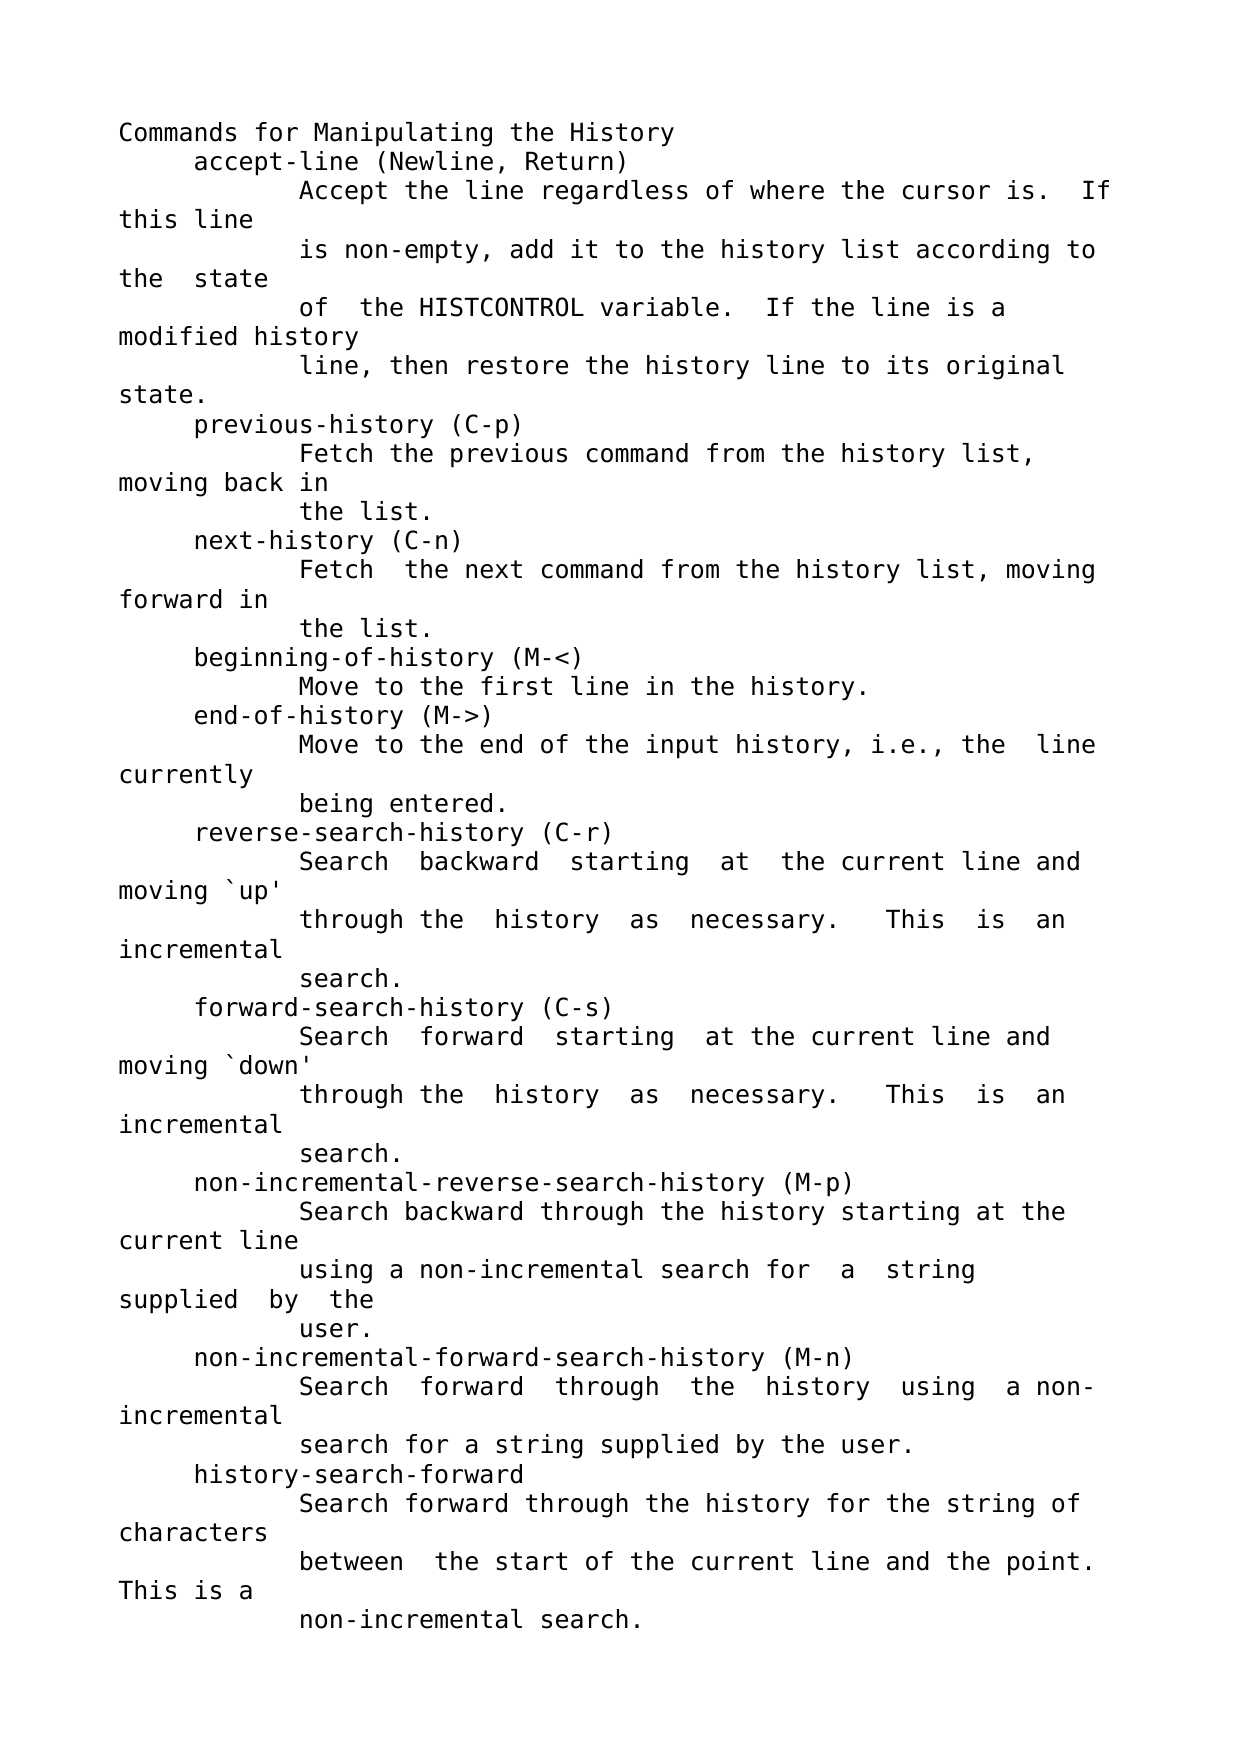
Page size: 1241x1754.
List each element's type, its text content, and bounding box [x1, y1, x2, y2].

text Commands for Manipulating the History accept-line (Newline, Return) Accept the line regardless of where the cursor is. If this line is non-empty, add it to the history list according to the state of the HISTCONTROL variable. If the line is a modified history line, then restore the history line to its original state. previous-history (C-p) Fetch the previous command from the history list, moving back in the list. next-history (C-n) Fetch the next command from the history list, moving forward in the list. beginning-of-history (M-<) Move to the first line in the history. end-of-history (M->) Move to the end of the input history, i.e., the line currently being entered. reverse-search-history (C-r) Search backward starting at the current line and moving `up' through the history as necessary. This is an incremental search. forward-search-history (C-s) Search forward starting at the current line and moving `down' through the history as necessary. This is an incremental search. non-incremental-reverse-search-history (M-p) Search backward through the history starting at the current line using a non-incremental search for a string supplied by the user. non-incremental-forward-search-history (M-n) Search forward through the history using a non-incremental search for a string supplied by the user. history-search-forward Search forward through the history for the string of characters between the start of the current line and the point. This is a non-incremental search. [118, 118, 1122, 1635]
